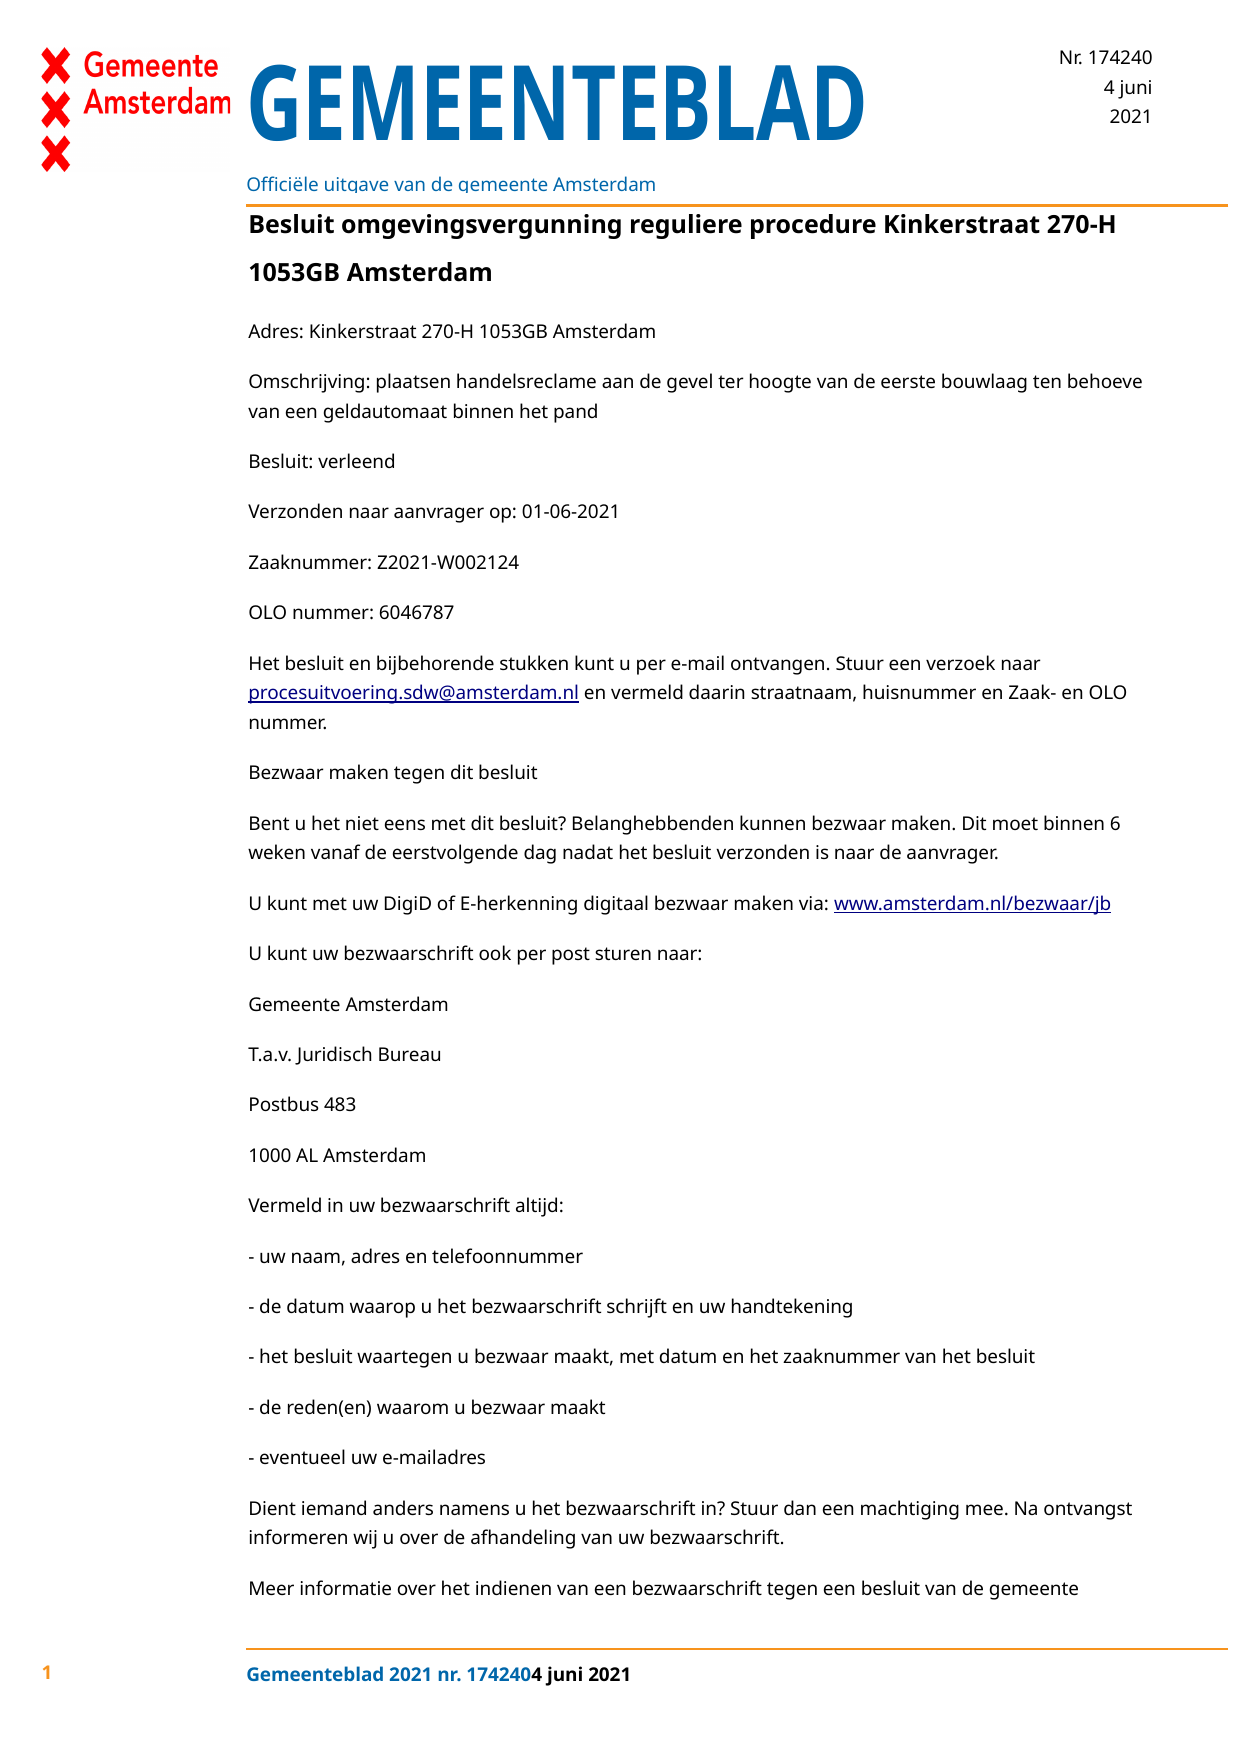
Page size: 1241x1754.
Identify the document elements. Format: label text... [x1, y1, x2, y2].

text U kunt met uw DigiD of E-herkenning digitaal bezwaar maken via: www.amsterdam.nl/bezwaar/jb [248, 890, 1152, 916]
text Meer informatie over het indienen van een bezwaarschrift tegen een besluit van de gemeente [248, 1575, 1152, 1601]
text - de reden(en) waarom u bezwaar maakt [248, 1394, 1152, 1420]
text Vermeld in uw bezwaarschrift altijd: [248, 1192, 1152, 1218]
text - uw naam, adres en telefoonnummer [248, 1243, 1152, 1269]
text Zaaknummer: Z2021-W002124 [248, 549, 1152, 575]
text U kunt uw bezwaarschrift ook per post sturen naar: [248, 940, 1152, 966]
text Besluit omgevingsvergunning reguliere procedure Kinkerstraat 270-H 1053GB Amsterdam [248, 207, 1152, 288]
text Verzonden naar aanvrager op: 01-06-2021 [248, 499, 1152, 524]
text - eventueel uw e-mailadres [248, 1444, 1152, 1470]
text Postbus 483 [248, 1092, 1152, 1117]
text Bent u het niet eens met dit besluit? Belanghebbenden kunnen bezwaar maken. Dit moet binnen 6 weken vanaf de eerstvolgende dag nadat het besluit verzonden is naar de aanvrager. [248, 810, 1152, 865]
text Dient iemand anders namens u het bezwaarschrift in? Stuur dan een machtiging mee. Na ontvangst informeren wij u over de afhandeling van uw bezwaarschrift. [248, 1495, 1152, 1550]
text Adres: Kinkerstraat 270-H 1053GB Amsterdam [248, 318, 1152, 344]
text OLO nummer: 6046787 [248, 599, 1152, 625]
text Omschrijving: plaatsen handelsreclame aan de gevel ter hoogte van de eerste bouwlaag ten behoeve van een geldautomaat binnen het pand [248, 368, 1152, 424]
text T.a.v. Juridisch Bureau [248, 1041, 1152, 1067]
text Besluit: verleend [248, 448, 1152, 474]
text - de datum waarop u het bezwaarschrift schrijft en uw handtekening [248, 1293, 1152, 1319]
text 1000 AL Amsterdam [248, 1142, 1152, 1168]
text Gemeente Amsterdam [248, 991, 1152, 1017]
text Bezwaar maken tegen dit besluit [248, 759, 1152, 785]
text Het besluit en bijbehorende stukken kunt u per e-mail ontvangen. Stuur een verzoek naar procesuitvoering.sdw@amsterdam.nl en vermeld daarin straatnaam, huisnummer en Zaak- en OLO nummer. [248, 650, 1152, 735]
text - het besluit waartegen u bezwaar maakt, met datum en het zaaknummer van het besluit [248, 1344, 1152, 1369]
picture [41, 47, 231, 172]
